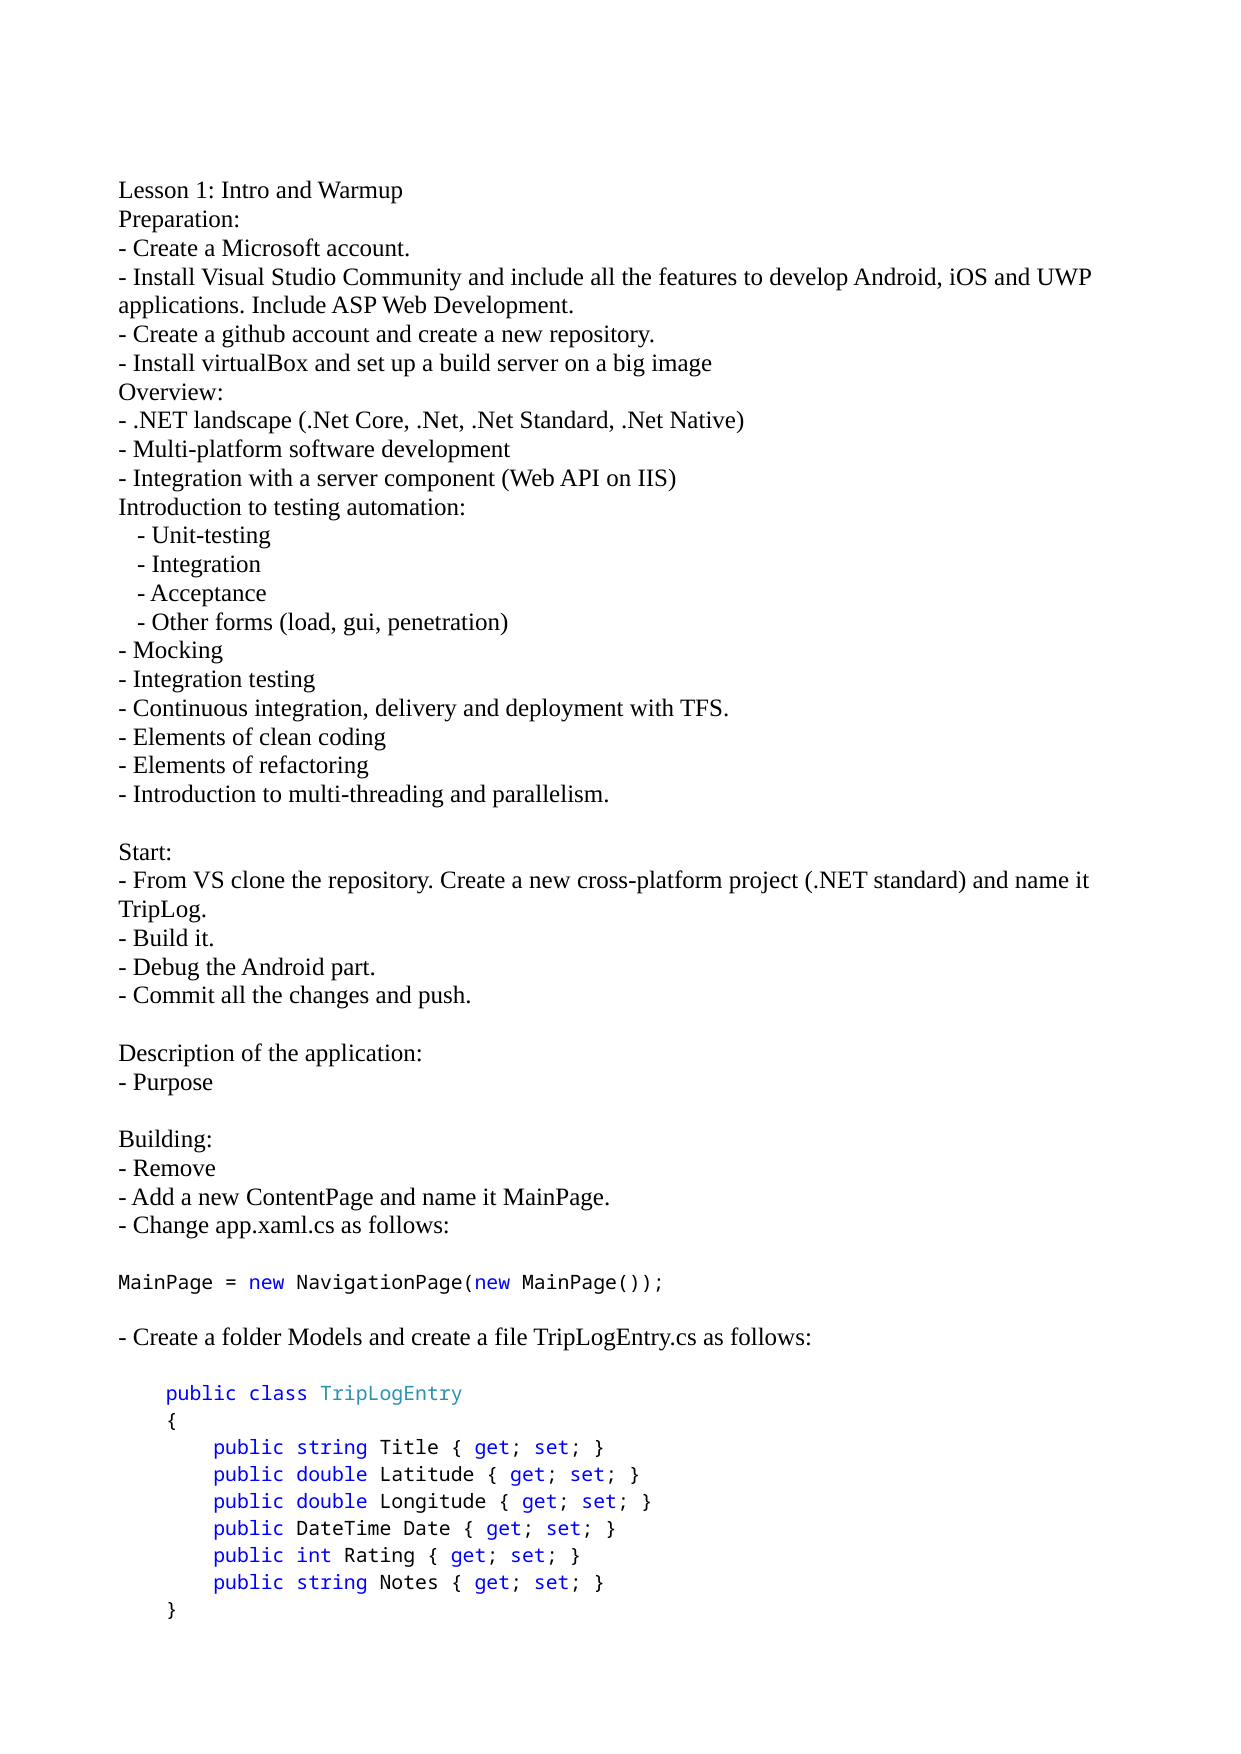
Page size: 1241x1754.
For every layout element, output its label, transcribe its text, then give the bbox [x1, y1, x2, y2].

text public string Title { get; set; } [118, 1433, 1122, 1461]
text - Create a github account and create a new repository. [118, 319, 1122, 348]
text Description of the application: [118, 1038, 1122, 1067]
text Overview: [118, 377, 1122, 406]
text - Create a Microsoft account. [118, 233, 1122, 262]
text - Elements of clean coding [118, 722, 1122, 751]
text } [118, 1595, 1122, 1622]
text Start: [118, 837, 1122, 866]
text - From VS clone the repository. Create a new cross-platform project (.NET standard) and name it TripLog. [118, 866, 1122, 923]
text - Build it. [118, 923, 1122, 952]
text Introduction to testing automation: [118, 492, 1122, 521]
text - Change app.xaml.cs as follows: [118, 1211, 1122, 1239]
text - Unit-testing [118, 521, 1122, 549]
text - Remove [118, 1153, 1122, 1182]
text Preparation: [118, 204, 1122, 233]
text - Install virtualBox and set up a build server on a big image [118, 348, 1122, 377]
text public double Latitude { get; set; } [118, 1461, 1122, 1487]
text public DateTime Date { get; set; } [118, 1514, 1122, 1541]
text Building: [118, 1124, 1122, 1153]
text - Create a folder Models and create a file TripLogEntry.cs as follows: [118, 1322, 1122, 1351]
text - Integration [118, 549, 1122, 578]
text - Purpose [118, 1067, 1122, 1096]
text - Integration with a server component (Web API on IIS) [118, 463, 1122, 492]
text { [118, 1407, 1122, 1433]
text - Multi-platform software development [118, 434, 1122, 463]
text - Commit all the changes and push. [118, 981, 1122, 1009]
text - Other forms (load, gui, penetration) [118, 607, 1122, 636]
text Lesson 1: Intro and Warmup [118, 176, 1122, 204]
text - Acceptance [118, 578, 1122, 607]
text - Debug the Android part. [118, 952, 1122, 981]
text public double Longitude { get; set; } [118, 1487, 1122, 1514]
text - Mocking [118, 636, 1122, 664]
text - Integration testing [118, 664, 1122, 693]
text public string Notes { get; set; } [118, 1568, 1122, 1595]
text - Elements of refactoring [118, 751, 1122, 779]
text MainPage = new NavigationPage(new MainPage()); [118, 1268, 1122, 1295]
text public class TripLogEntry [118, 1379, 1122, 1407]
text - .NET landscape (.Net Core, .Net, .Net Standard, .Net Native) [118, 406, 1122, 434]
text - Add a new ContentPage and name it MainPage. [118, 1182, 1122, 1211]
text public int Rating { get; set; } [118, 1541, 1122, 1568]
text - Continuous integration, delivery and deployment with TFS. [118, 693, 1122, 722]
text - Install Visual Studio Community and include all the features to develop Android, iOS and UWP applications. Include ASP Web Development. [118, 262, 1122, 319]
text - Introduction to multi-threading and parallelism. [118, 779, 1122, 808]
